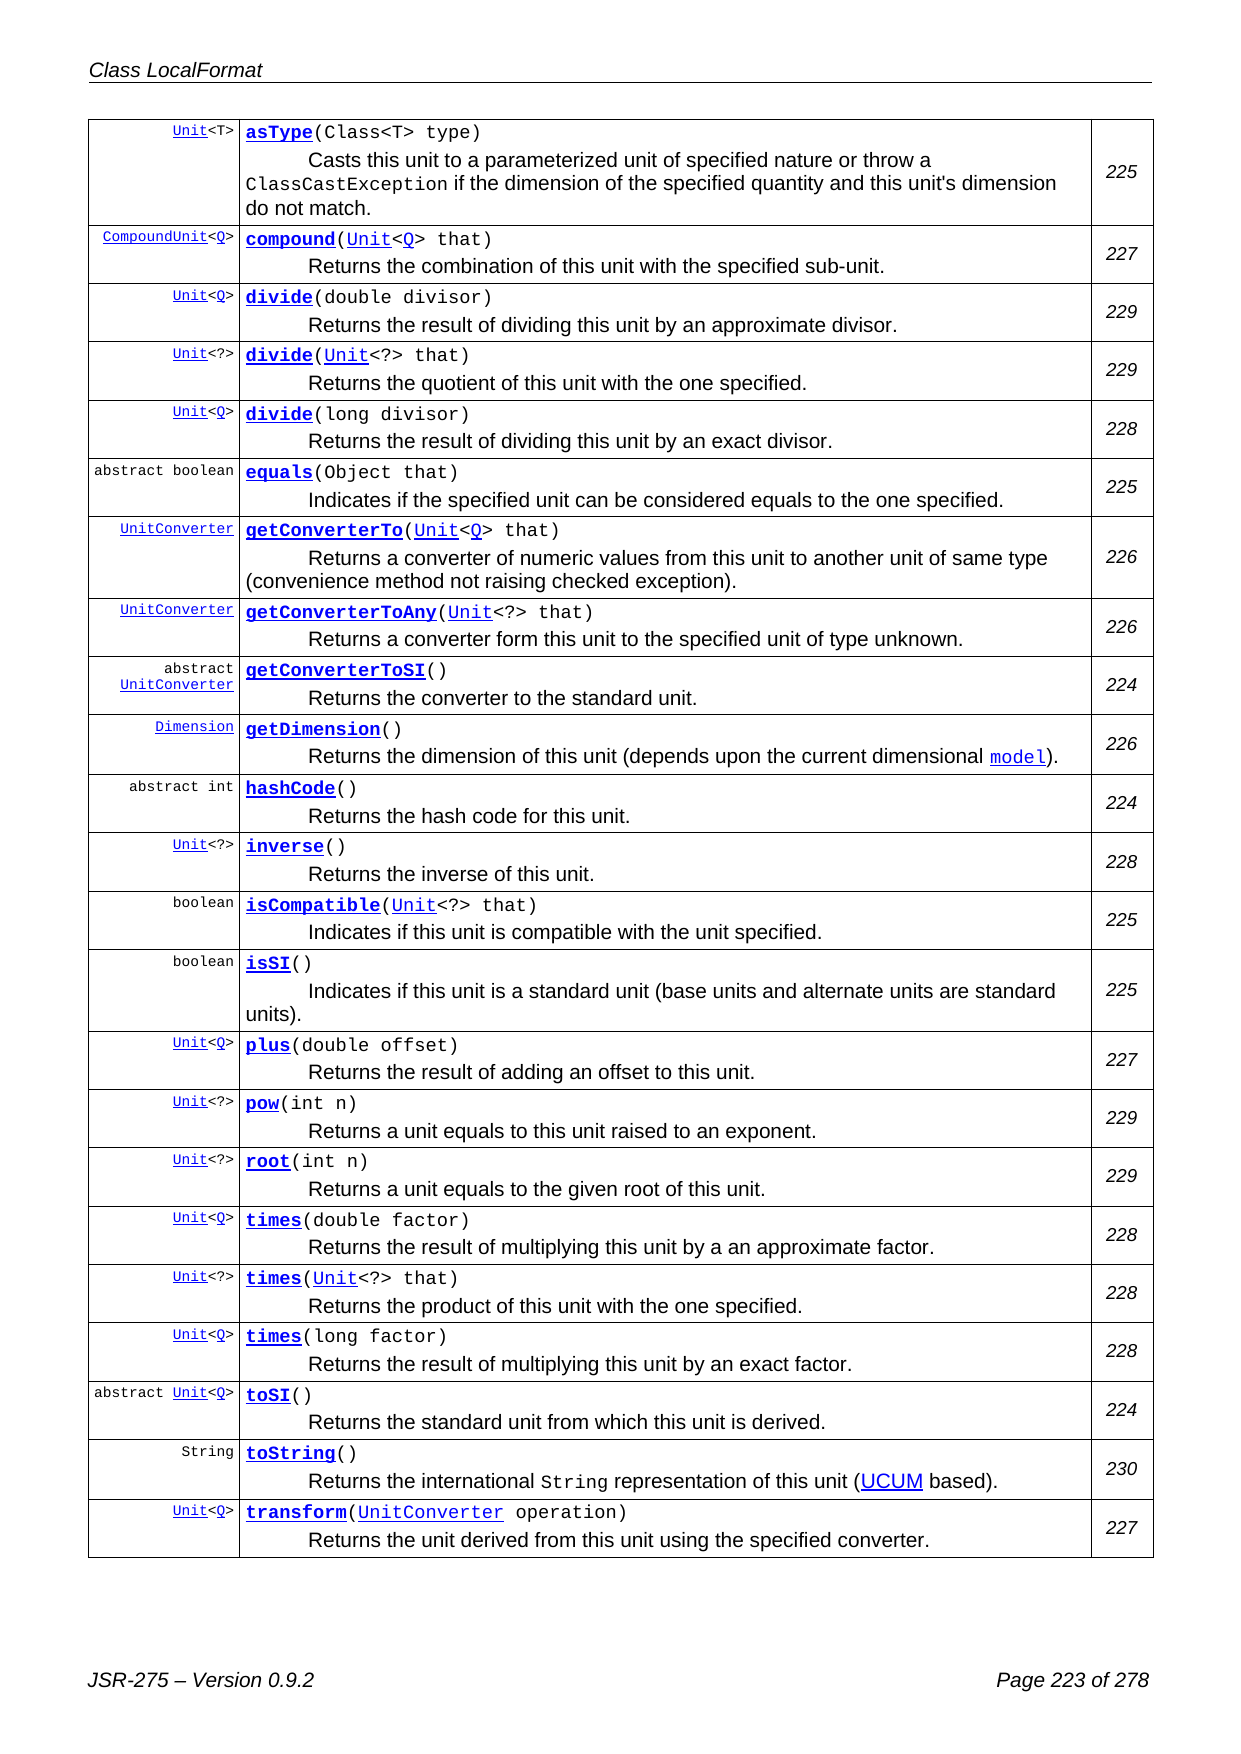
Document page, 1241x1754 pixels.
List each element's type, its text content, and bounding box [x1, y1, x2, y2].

table_cell 227 [1092, 1323, 1153, 1381]
table_cell Unit<Q> [89, 284, 239, 341]
table_cell abstract boolean [89, 459, 239, 516]
table_cell compound(Unit<Q> that) Returns the combination of this unit with the specified sub-unit. [240, 226, 1091, 283]
table_cell 227 [1092, 1207, 1153, 1264]
table_cell 226 [1092, 1500, 1153, 1557]
table_cell 223 [1092, 775, 1153, 832]
table_cell isCompatible(Unit<?> that) Indicates if this unit is compatible with the unit specified. [240, 892, 1091, 949]
table_cell boolean [89, 892, 239, 949]
table_cell Unit<Q> [89, 1323, 239, 1381]
table_cell getConverterToAny(Unit<?> that) Returns a converter form this unit to the specified unit of type unknown. [240, 599, 1091, 656]
table_cell asType(Class<T> type) Casts this unit to a parameterized unit of specified nature or throw a ClassCastException if the dimension of the specified quantity and this unit's dimension do not match. [240, 120, 1091, 224]
table_cell Unit<Q> [89, 1032, 239, 1089]
table_cell 227 [1092, 833, 1153, 891]
table_cell 228 [1092, 342, 1153, 399]
table_cell 224 [1092, 459, 1153, 516]
table_cell toString() Returns the international String representation of this unit (UCUM based). [240, 1440, 1091, 1498]
table_cell times(long factor) Returns the result of multiplying this unit by an exact factor. [240, 1323, 1091, 1381]
table_cell Unit<?> [89, 833, 239, 891]
table_cell Dimension [89, 715, 239, 774]
table_cell getDimension() Returns the dimension of this unit (depends upon the current dimensional model). [240, 715, 1091, 774]
table_cell toSI() Returns the standard unit from which this unit is derived. [240, 1382, 1091, 1439]
table_cell 225 [1092, 599, 1153, 656]
table_cell 224 [1092, 950, 1153, 1031]
table_cell UnitConverter [89, 599, 239, 656]
table_cell plus(double offset) Returns the result of adding an offset to this unit. [240, 1032, 1091, 1089]
table_cell String [89, 1440, 239, 1498]
table_cell times(Unit<?> that) Returns the product of this unit with the one specified. [240, 1265, 1091, 1322]
table_cell Unit<?> [89, 342, 239, 399]
table_cell 226 [1092, 226, 1153, 283]
table_cell divide(Unit<?> that) Returns the quotient of this unit with the one specified. [240, 342, 1091, 399]
table_cell Unit<T> [89, 120, 239, 224]
table_cell 223 [1092, 1382, 1153, 1439]
table_cell Unit<?> [89, 1148, 239, 1206]
table_cell equals(Object that) Indicates if the specified unit can be considered equals to the one specified. [240, 459, 1091, 516]
table_cell pow(int n) Returns a unit equals to this unit raised to an exponent. [240, 1090, 1091, 1147]
table_cell 225 [1092, 715, 1153, 774]
table_cell boolean [89, 950, 239, 1031]
table_cell abstract Unit<Q> [89, 1382, 239, 1439]
table_cell times(double factor) Returns the result of multiplying this unit by a an approximate factor. [240, 1207, 1091, 1264]
table_cell transform(UnitConverter operation) Returns the unit derived from this unit using the specified converter. [240, 1500, 1091, 1557]
table_cell 223 [1092, 657, 1153, 714]
table_cell 229 [1092, 1440, 1153, 1498]
table_cell 227 [1092, 1265, 1153, 1322]
table_cell 224 [1092, 892, 1153, 949]
table_cell divide(long divisor) Returns the result of dividing this unit by an exact divisor. [240, 401, 1091, 458]
table_cell 228 [1092, 1148, 1153, 1206]
table_cell Unit<?> [89, 1265, 239, 1322]
table_cell CompoundUnit<Q> [89, 226, 239, 283]
table_cell 227 [1092, 401, 1153, 458]
table_cell 228 [1092, 284, 1153, 341]
table_cell abstract int [89, 775, 239, 832]
table_cell Unit<Q> [89, 401, 239, 458]
table_cell isSI() Indicates if this unit is a standard unit (base units and alternate units are standard units). [240, 950, 1091, 1031]
table_cell Unit<Q> [89, 1207, 239, 1264]
table_cell divide(double divisor) Returns the result of dividing this unit by an approximate divisor. [240, 284, 1091, 341]
table_cell 225 [1092, 517, 1153, 598]
table_cell inverse() Returns the inverse of this unit. [240, 833, 1091, 891]
table_cell 224 [1092, 120, 1153, 224]
table_cell getConverterTo(Unit<Q> that) Returns a converter of numeric values from this unit to another unit of same type (convenience method not raising checked exception). [240, 517, 1091, 598]
table_cell 228 [1092, 1090, 1153, 1147]
table_cell root(int n) Returns a unit equals to the given root of this unit. [240, 1148, 1091, 1206]
table_cell Unit<Q> [89, 1500, 239, 1557]
table_cell Unit<?> [89, 1090, 239, 1147]
table_cell abstract UnitConverter [89, 657, 239, 714]
table_cell 226 [1092, 1032, 1153, 1089]
table_cell UnitConverter [89, 517, 239, 598]
table_cell hashCode() Returns the hash code for this unit. [240, 775, 1091, 832]
table_cell getConverterToSI() Returns the converter to the standard unit. [240, 657, 1091, 714]
